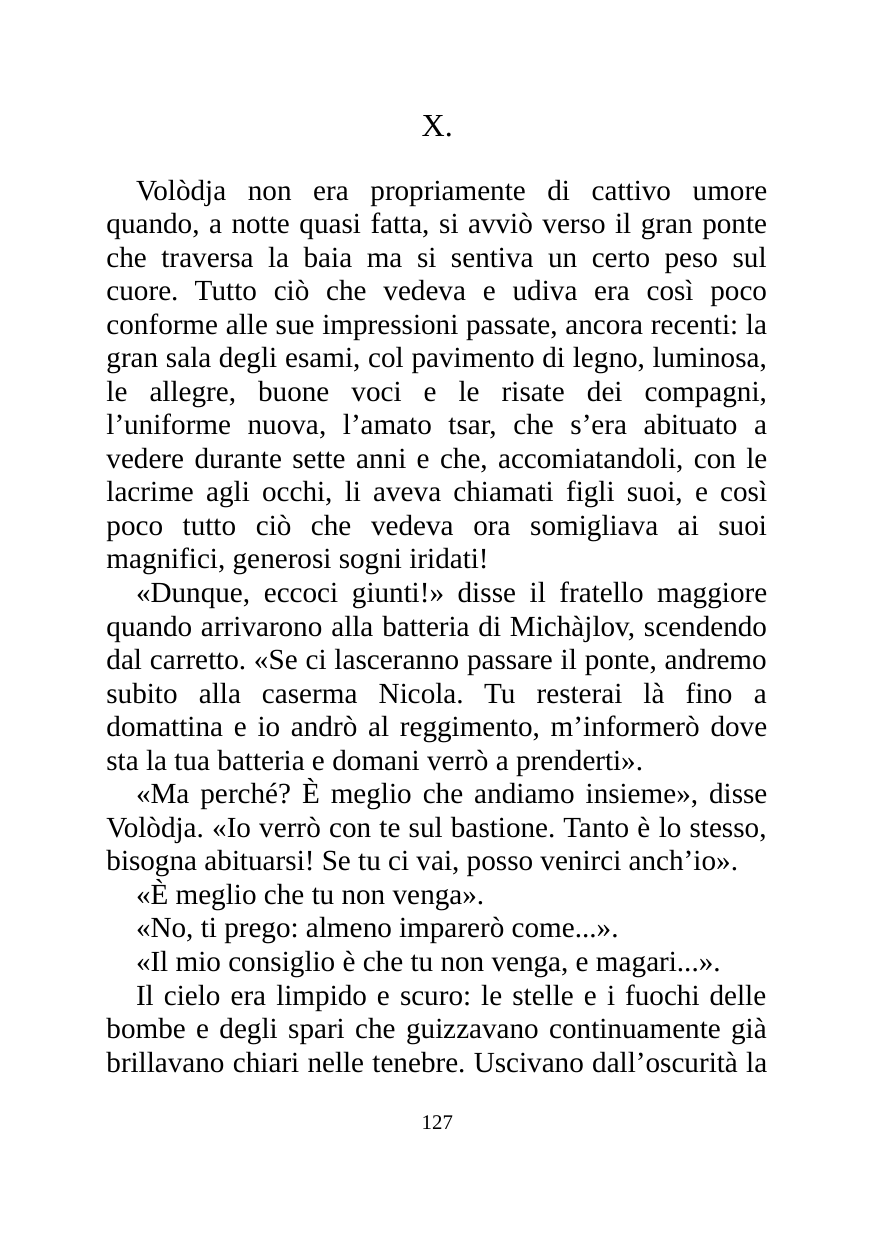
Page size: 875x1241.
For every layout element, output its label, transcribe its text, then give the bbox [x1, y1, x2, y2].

text «Il mio consiglio è che tu non venga, e magari...». [106, 944, 768, 978]
text «No, ti prego: almeno imparerò come...». [106, 911, 768, 944]
text «Dunque, eccoci giunti!» disse il fratello maggiore quando arrivarono alla batteria di Michàjlov, scendendo dal carretto. «Se ci lasceranno passare il ponte, andremo subito alla caserma Nicola. Tu resterai là fino a domattina e io andrò al reggimento, m’informerò dove sta la tua batteria e domani verrò a prenderti». [106, 575, 768, 776]
text «È meglio che tu non venga». [106, 877, 768, 911]
text Volòdja non era propriamente di cattivo umore quando, a notte quasi fatta, si avviò verso il gran ponte che traversa la baia ma si sentiva un certo peso sul cuore. Tutto ciò che vedeva e udiva era così poco conforme alle sue impressioni passate, ancora recenti: la gran sala degli esami, col pavimento di legno, luminosa, le allegre, buone voci e le risate dei compagni, l’uniforme nuova, l’amato tsar, che s’era abituato a vedere durante sette anni e che, accomiatandoli, con le lacrime agli occhi, li aveva chiamati figli suoi, e così poco tutto ciò che vedeva ora somigliava ai suoi magnifici, generosi sogni iridati! [106, 173, 768, 575]
text «Ma perché? È meglio che andiamo insieme», disse Volòdja. «Io verrò con te sul bastione. Tanto è lo stesso, bisogna abituarsi! Se tu ci vai, posso venirci anch’io». [106, 776, 768, 877]
text Il cielo era limpido e scuro: le stelle e i fuochi delle bombe e degli spari che guizzavano continuamente già brillavano chiari nelle tenebre. Uscivano dall’oscurità la [106, 978, 768, 1078]
subtitle X. [106, 106, 768, 143]
